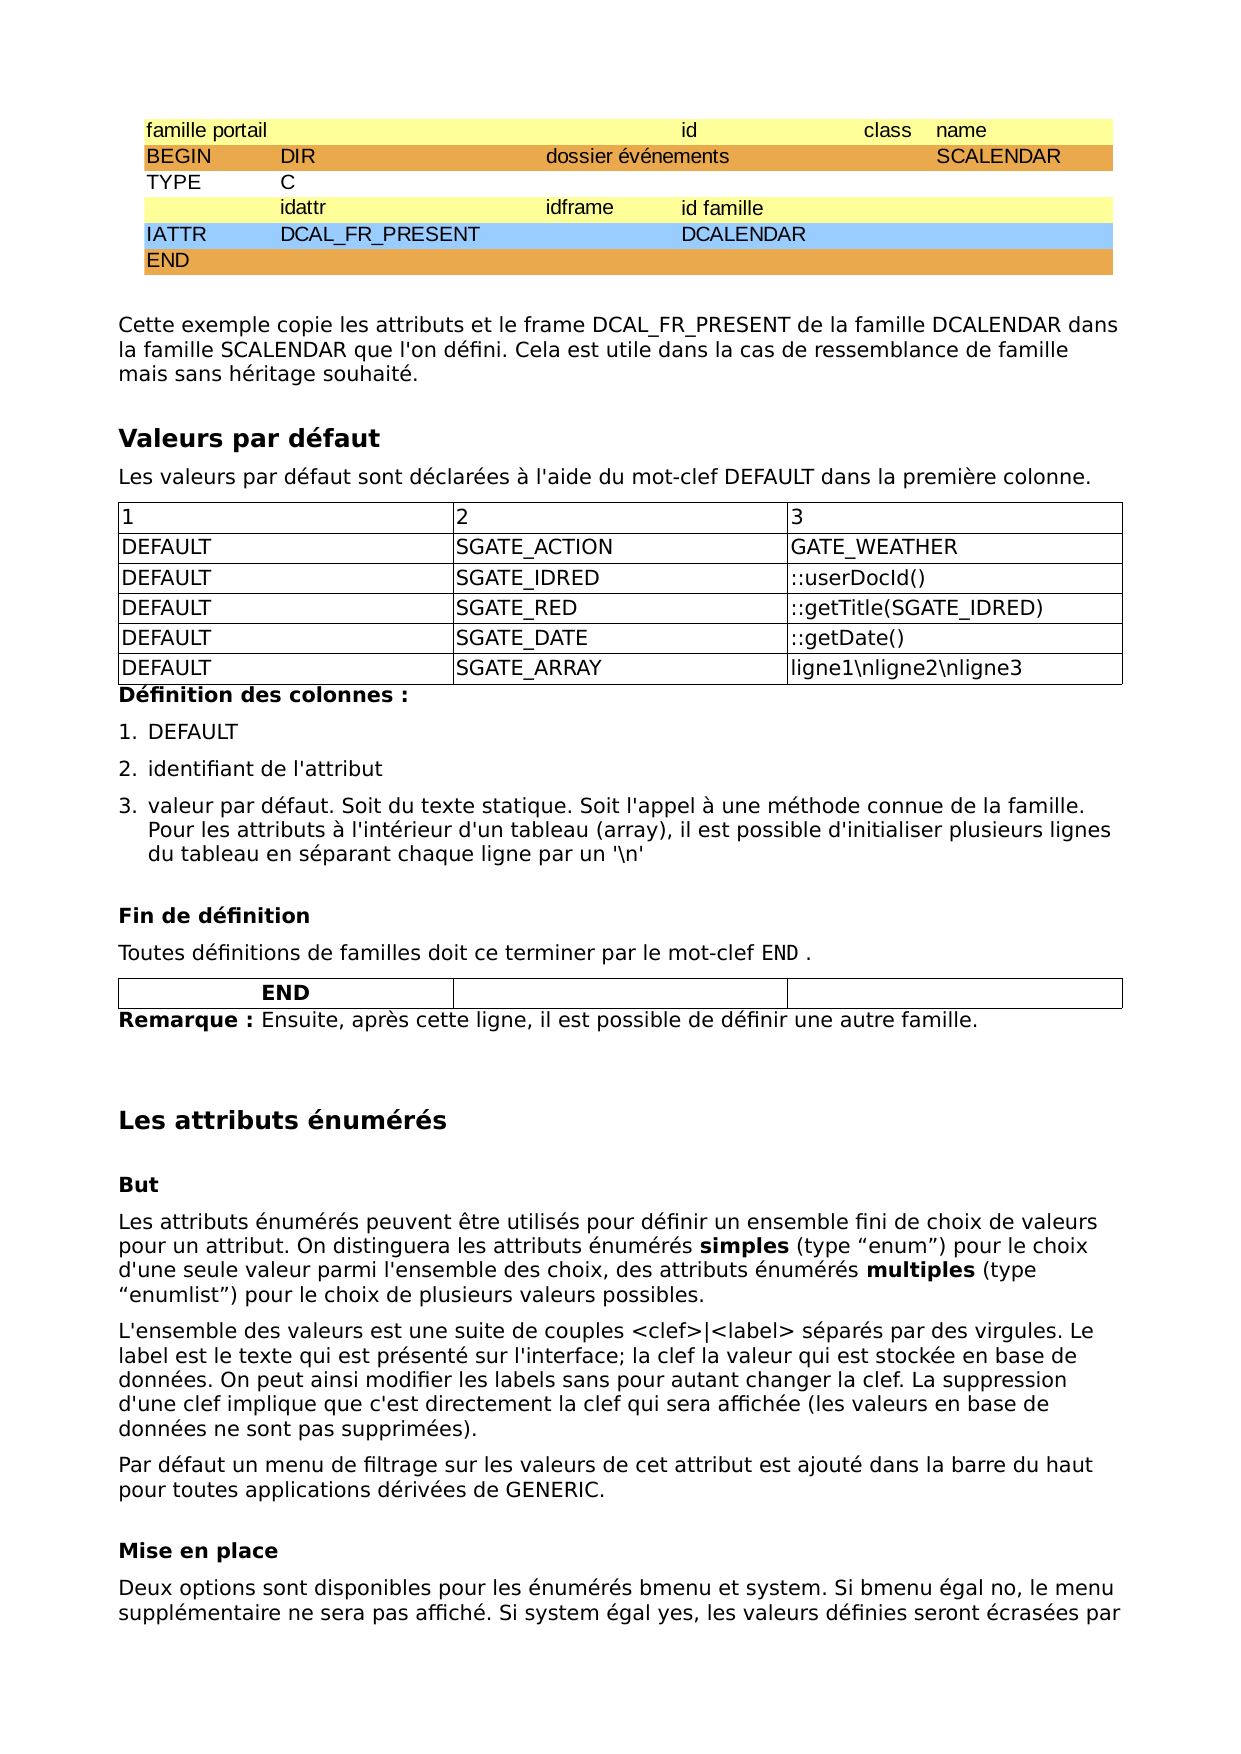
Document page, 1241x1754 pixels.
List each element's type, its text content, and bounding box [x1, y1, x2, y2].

table_header [454, 979, 787, 1008]
table_header 2 [454, 503, 787, 532]
table_cell ::getDate() [788, 624, 1122, 653]
table_cell SGATE_IDRED [454, 564, 787, 593]
subtitle Mise en place [118, 1539, 1122, 1564]
list valeur par défaut. Soit du texte statique. Soit l'appel à une méthode connue de la famille. Pour les attributs à l'intérieur d'un tableau (array), il est possible d'initialiser plusieurs lignes du tableau en séparant chaque ligne par un '\n' [118, 794, 1122, 867]
table_header END [119, 979, 453, 1008]
text Deux options sont disponibles pour les énumérés bmenu et system. Si bmenu égal no, le menu supplémentaire ne sera pas affiché. Si system égal yes, les valeurs définies seront écrasées par [118, 1576, 1122, 1625]
subtitle But [118, 1173, 1122, 1197]
table_cell DEFAULT [119, 624, 453, 653]
text L'ensemble des valeurs est une suite de couples <clef>|<label> séparés par des virgules. Le label est le texte qui est présenté sur l'interface; la clef la valeur qui est stockée en base de données. On peut ainsi modifier les labels sans pour autant changer la clef. La suppression d'une clef implique que c'est directement la clef qui sera affichée (les valeurs en base de données ne sont pas supprimées). [118, 1319, 1122, 1441]
text Les valeurs par défaut sont déclarées à l'aide du mot-clef DEFAULT dans la première colonne. [118, 465, 1122, 490]
list DEFAULT [118, 720, 1122, 744]
subtitle Fin de définition [118, 904, 1122, 928]
table_cell ::userDocId() [788, 564, 1122, 593]
text Toutes définitions de familles doit ce terminer par le mot-clef END . [118, 941, 1122, 965]
text Les attributs énumérés peuvent être utilisés pour définir un ensemble fini de choix de valeurs pour un attribut. On distinguera les attributs énumérés simples (type “enum”) pour le choix d'une seule valeur parmi l'ensemble des choix, des attributs énumérés multiples (type “enumlist”) pour le choix de plusieurs valeurs possibles. [118, 1210, 1122, 1307]
list identifiant de l'attribut [118, 757, 1122, 781]
table_cell DEFAULT [119, 654, 453, 683]
table_cell SGATE_DATE [454, 624, 787, 653]
table_header [788, 979, 1122, 1008]
text Par défaut un menu de filtrage sur les valeurs de cet attribut est ajouté dans la barre du haut pour toutes applications dérivées de GENERIC. [118, 1453, 1122, 1502]
table_cell ::getTitle(SGATE_IDRED) [788, 594, 1122, 623]
table_header 3 [788, 503, 1122, 532]
table_cell SGATE_ARRAY [454, 654, 787, 683]
text Remarque : Ensuite, après cette ligne, il est possible de définir une autre famille. [118, 1009, 1122, 1032]
subtitle Les attributs énumérés [118, 1107, 1122, 1136]
table_cell DEFAULT [119, 564, 453, 593]
table_cell SGATE_RED [454, 594, 787, 623]
table_cell DEFAULT [119, 594, 453, 623]
text Cette exemple copie les attributs et le frame DCAL_FR_PRESENT de la famille DCALENDAR dans la famille SCALENDAR que l'on défini. Cela est utile dans la cas de ressemblance de famille mais sans héritage souhaité. [118, 313, 1122, 386]
table_cell DEFAULT [119, 534, 453, 563]
table_cell ligne1\nligne2\nligne3 [788, 654, 1122, 683]
text Définition des colonnes : [118, 685, 1122, 708]
table_header 1 [119, 503, 453, 532]
table_cell SGATE_ACTION [454, 534, 787, 563]
subtitle Valeurs par défaut [118, 424, 1122, 453]
table_cell GATE_WEATHER [788, 534, 1122, 563]
